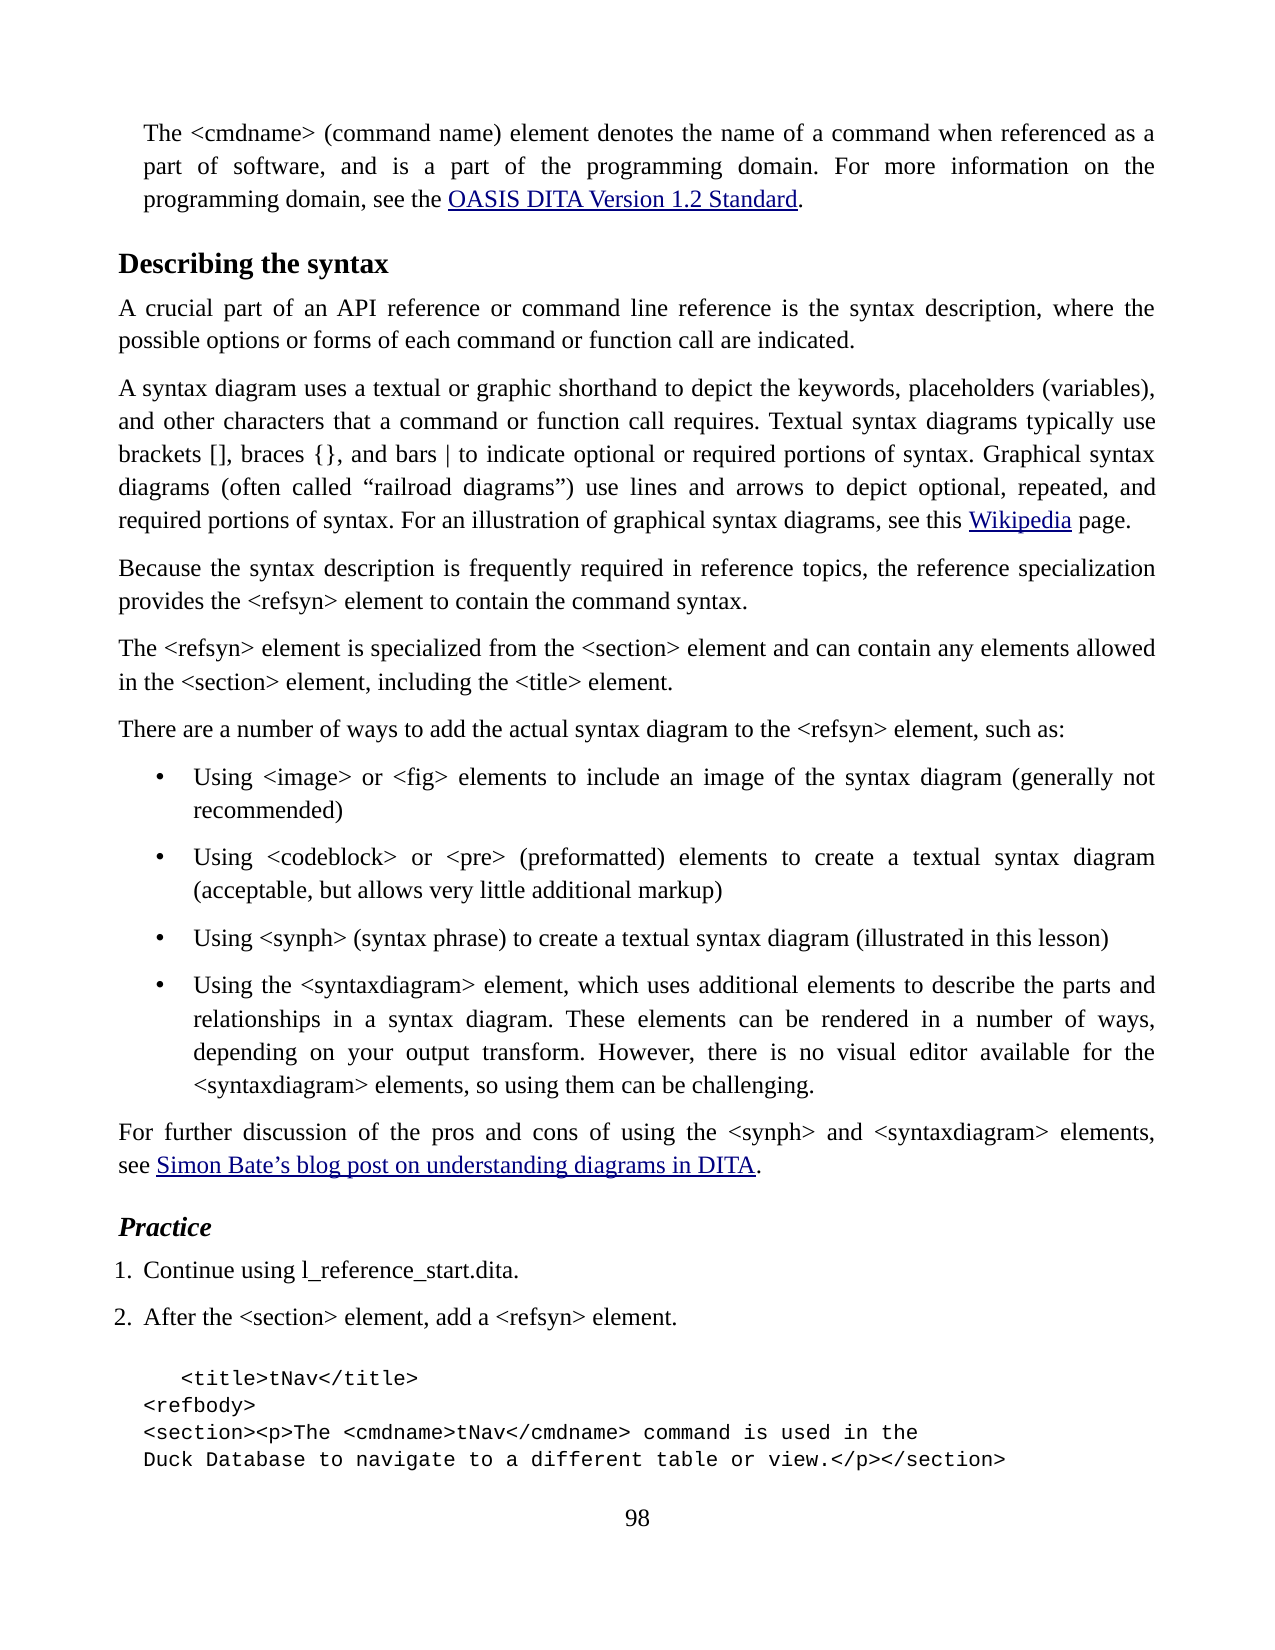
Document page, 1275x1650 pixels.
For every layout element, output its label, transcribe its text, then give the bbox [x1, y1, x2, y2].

text A crucial part of an API reference or command line reference is the syntax description, where the possible options or forms of each command or function call are indicated. [118, 293, 1157, 354]
text The <refsyn> element is specialized from the <section> element and can contain any elements allowed in the <section> element, including the <title> element. [118, 633, 1157, 695]
text There are a number of ways to add the actual syntax diagram to the <refsyn> element, such as: [118, 714, 1157, 743]
list After the <section> element, add a <refsyn> element. [118, 1302, 1157, 1331]
text A syntax diagram uses a textual or graphic shorthand to depict the keywords, placeholders (variables), and other characters that a command or function call requires. Textual syntax diagrams typically use brackets [], braces {}, and bars | to indicate optional or required portions of syntax. Graphical syntax diagrams (often called “railroad diagrams”) use lines and arrows to depict optional, repeated, and required portions of syntax. For an illustration of graphical syntax diagrams, see this Wikipedia page. [118, 373, 1157, 534]
list Using the <syntaxdiagram> element, which uses additional elements to describe the parts and relationships in a syntax diagram. These elements can be rendered in a number of ways, depending on your output transform. However, there is no visual editor available for the <syntaxdiagram> elements, so using them can be challenging. [156, 971, 1157, 1098]
text For further discussion of the pros and cons of using the <synph> and <syntaxdiagram> elements, see Simon Bate’s blog post on understanding diagrams in DITA. [118, 1117, 1157, 1179]
subtitle Practice [118, 1210, 1157, 1242]
list The <cmdname> (command name) element denotes the name of a command when referenced as a part of software, and is a part of the programming domain. For more information on the programming domain, see the OASIS DITA Version 1.2 Standard. [118, 118, 1157, 213]
list Using <codeblock> or <pre> (preformatted) elements to create a textual syntax diagram (acceptable, but allows very little additional markup) [156, 842, 1157, 904]
list Continue using l_reference_start.dita. [118, 1255, 1157, 1283]
list Using <synph> (syntax phrase) to create a textual syntax diagram (illustrated in this lesson) [156, 923, 1157, 952]
list <title>tNav</title> <refbody> <section><p>The <cmdname>tNav</cmdname> command is used in the Duck Database to navigate to a different table or view.</p></section> [118, 1368, 1157, 1473]
subtitle Describing the syntax [118, 246, 1157, 280]
text Because the syntax description is frequently required in reference topics, the reference specialization provides the <refsyn> element to contain the command syntax. [118, 553, 1157, 615]
list Using <image> or <fig> elements to include an image of the syntax diagram (generally not recommended) [156, 762, 1157, 823]
